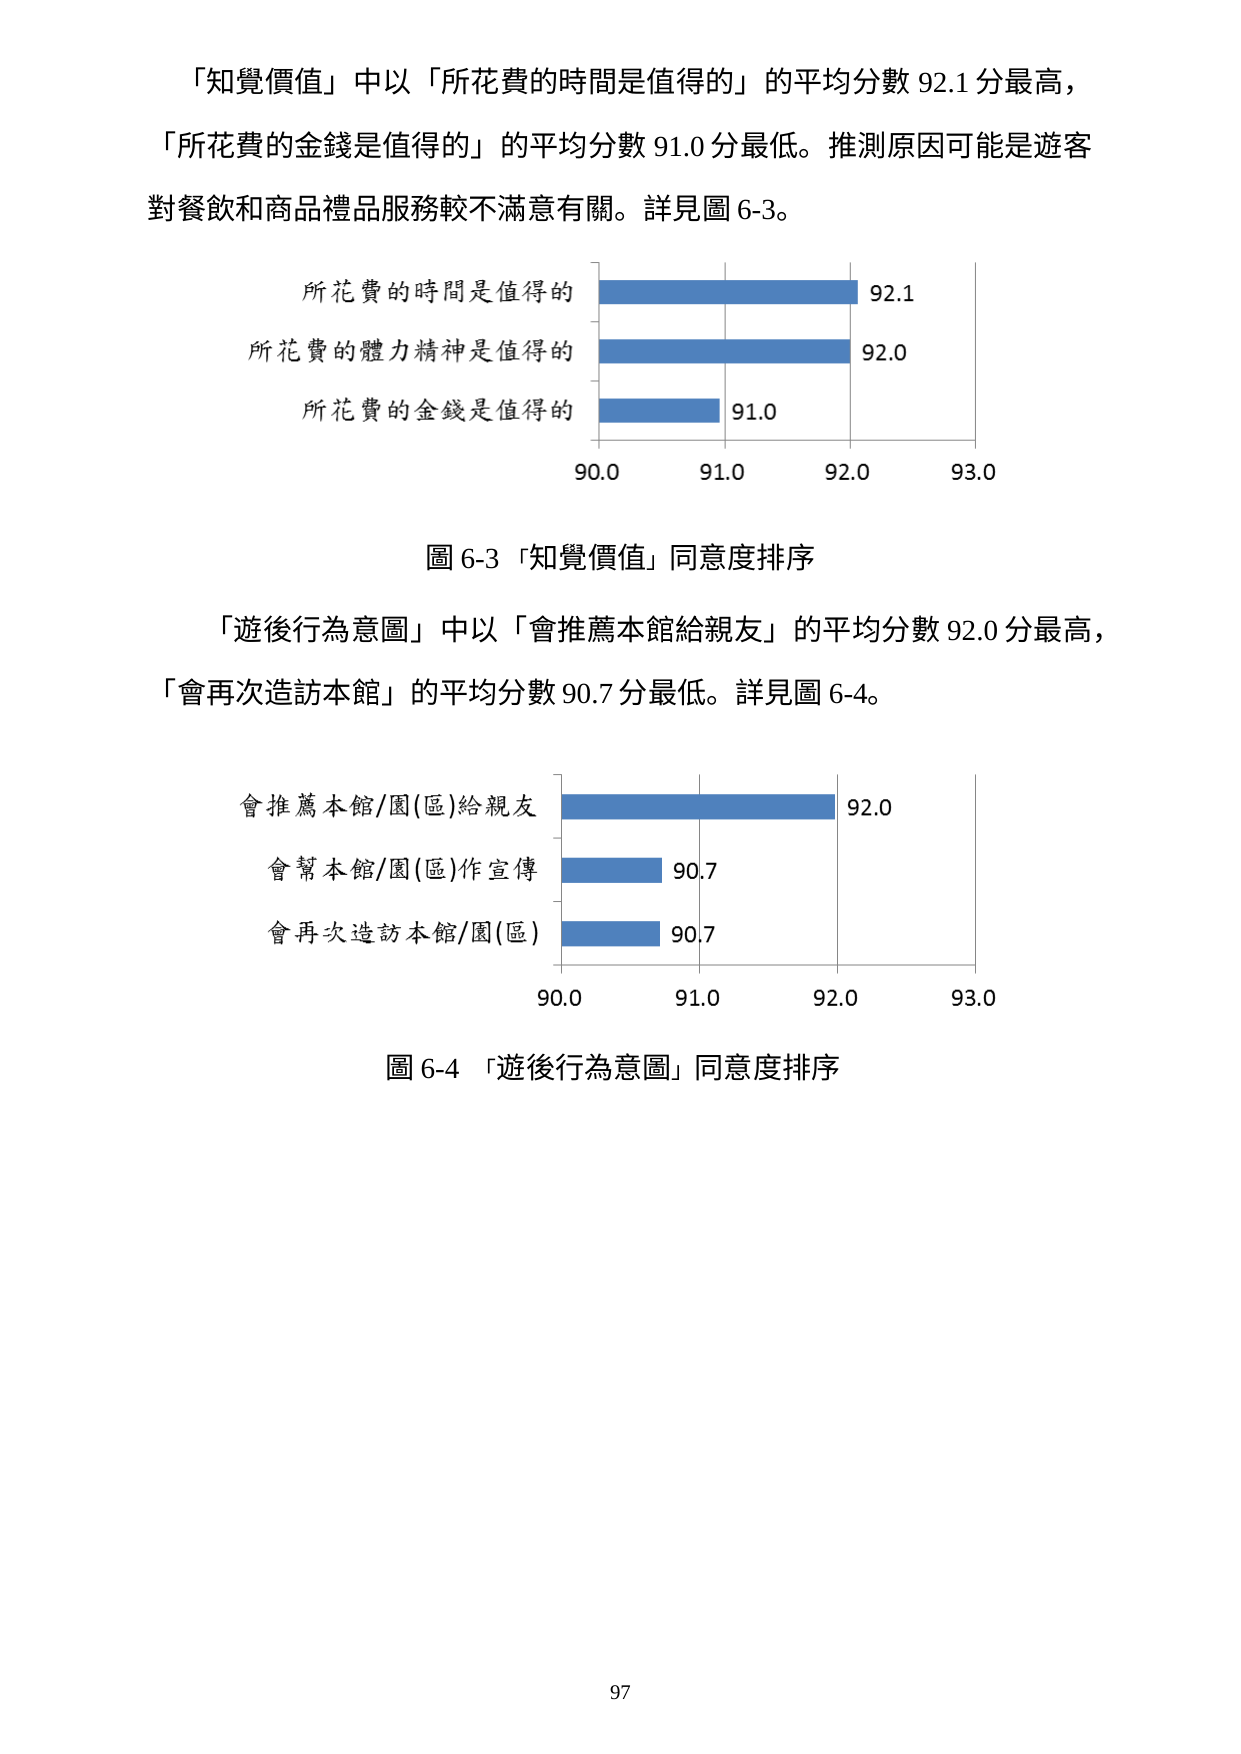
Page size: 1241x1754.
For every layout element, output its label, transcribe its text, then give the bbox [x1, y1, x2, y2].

text 圖6-4 「遊後行為意圖」同意度排序 [148, 1045, 1092, 1087]
text 圖6-3 「知覺價值」同意度排序 [148, 534, 1092, 577]
text 「遊後行為意圖」中以「會推薦本館給親友」的平均分數92.0分最高，「會再次造訪本館」的平均分數90.7分最低。詳見圖6-4。 [148, 606, 1092, 712]
text 「知覺價值」中以「所花費的時間是值得的」的平均分數92.1分最高，「所花費的金錢是值得的」的平均分數91.0分最低。推測原因可能是遊客對餐飲和商品禮品服務較不滿意有關。詳見圖6-3。 [148, 59, 1092, 228]
picture [220, 249, 1021, 519]
picture [224, 762, 1016, 1032]
